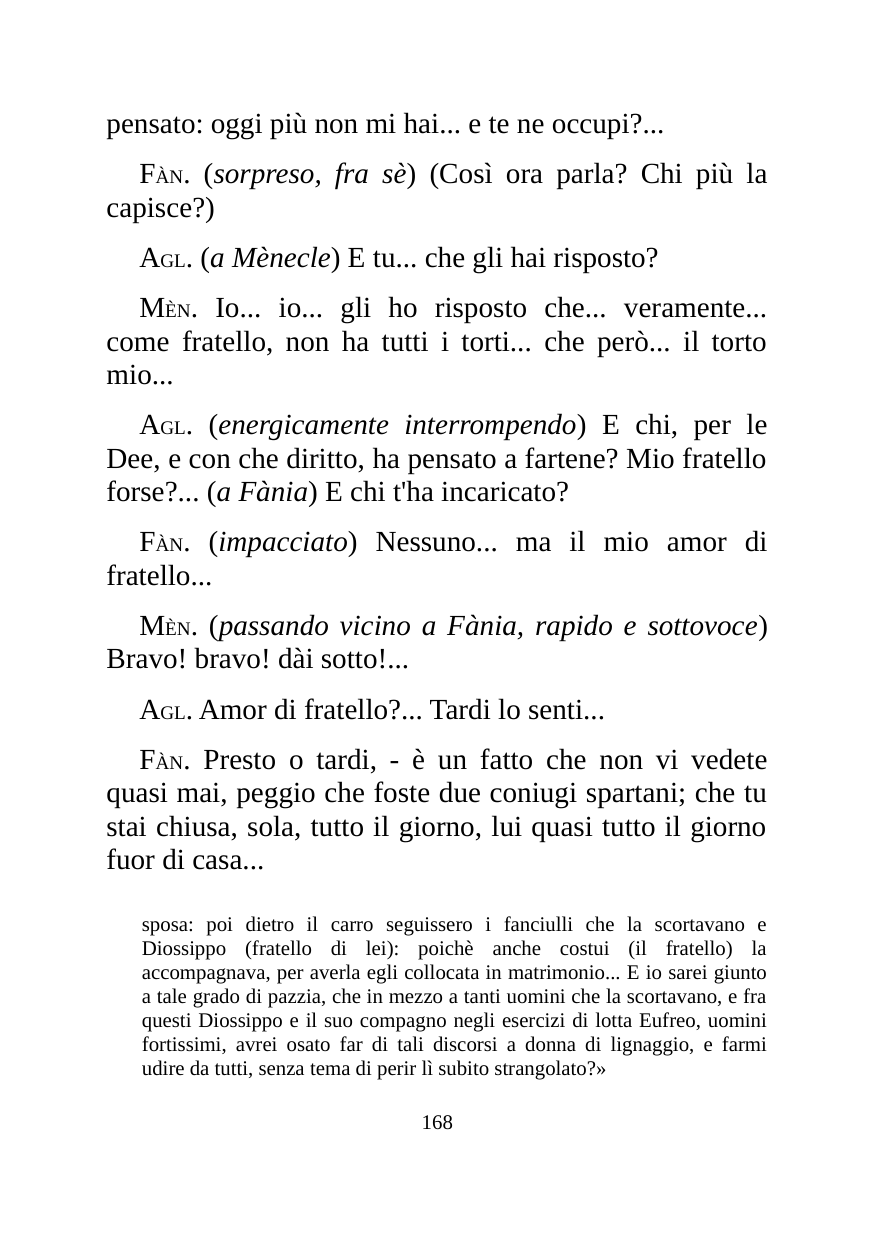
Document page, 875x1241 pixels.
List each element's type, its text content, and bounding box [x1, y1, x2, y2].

text Fàn. (sorpreso, fra sè) (Così ora parla? Chi più la capisce?) [106, 156, 768, 223]
text Mèn. Io... io... gli ho risposto che... veramente... come fratello, non ha tutti i torti... che però... il torto mio... [106, 290, 768, 391]
text Fàn. Presto o tardi, - è un fatto che non vi vedete quasi mai, peggio che foste due coniugi spartani; che tu stai chiusa, sola, tutto il giorno, lui quasi tutto il giorno fuor di casa... [106, 742, 768, 876]
text Fàn. (impacciato) Nessuno... ma il mio amor di fratello... [106, 524, 768, 592]
text Mèn. (passando vicino a Fània, rapido e sottovoce) Bravo! bravo! dài sotto!... [106, 608, 768, 675]
text sposa: poi dietro il carro seguissero i fanciulli che la scortavano e Diossippo (fratello di lei): poichè anche costui (il fratello) la accompagnava, per averla egli collocata in matrimonio... E io sarei giunto a tale grado di pazzia, che in mezzo a tanti uomini che la scortavano, e fra questi Diossippo e il suo compagno negli esercizi di lotta Eufreo, uomini fortissimi, avrei osato far di tali discorsi a donna di lignaggio, e farmi udire da tutti, senza tema di perir lì subito strangolato?» [106, 912, 768, 1080]
text Agl. (energicamente interrompendo) E chi, per le Dee, e con che diritto, ha pensato a fartene? Mio fratello forse?... (a Fània) E chi t'ha incaricato? [106, 407, 768, 508]
text Agl. Amor di fratello?... Tardi lo senti... [106, 692, 768, 725]
text pensato: oggi più non mi hai... e te ne occupi?... [106, 106, 768, 140]
text Agl. (a Mènecle) E tu... che gli hai risposto? [106, 240, 768, 273]
